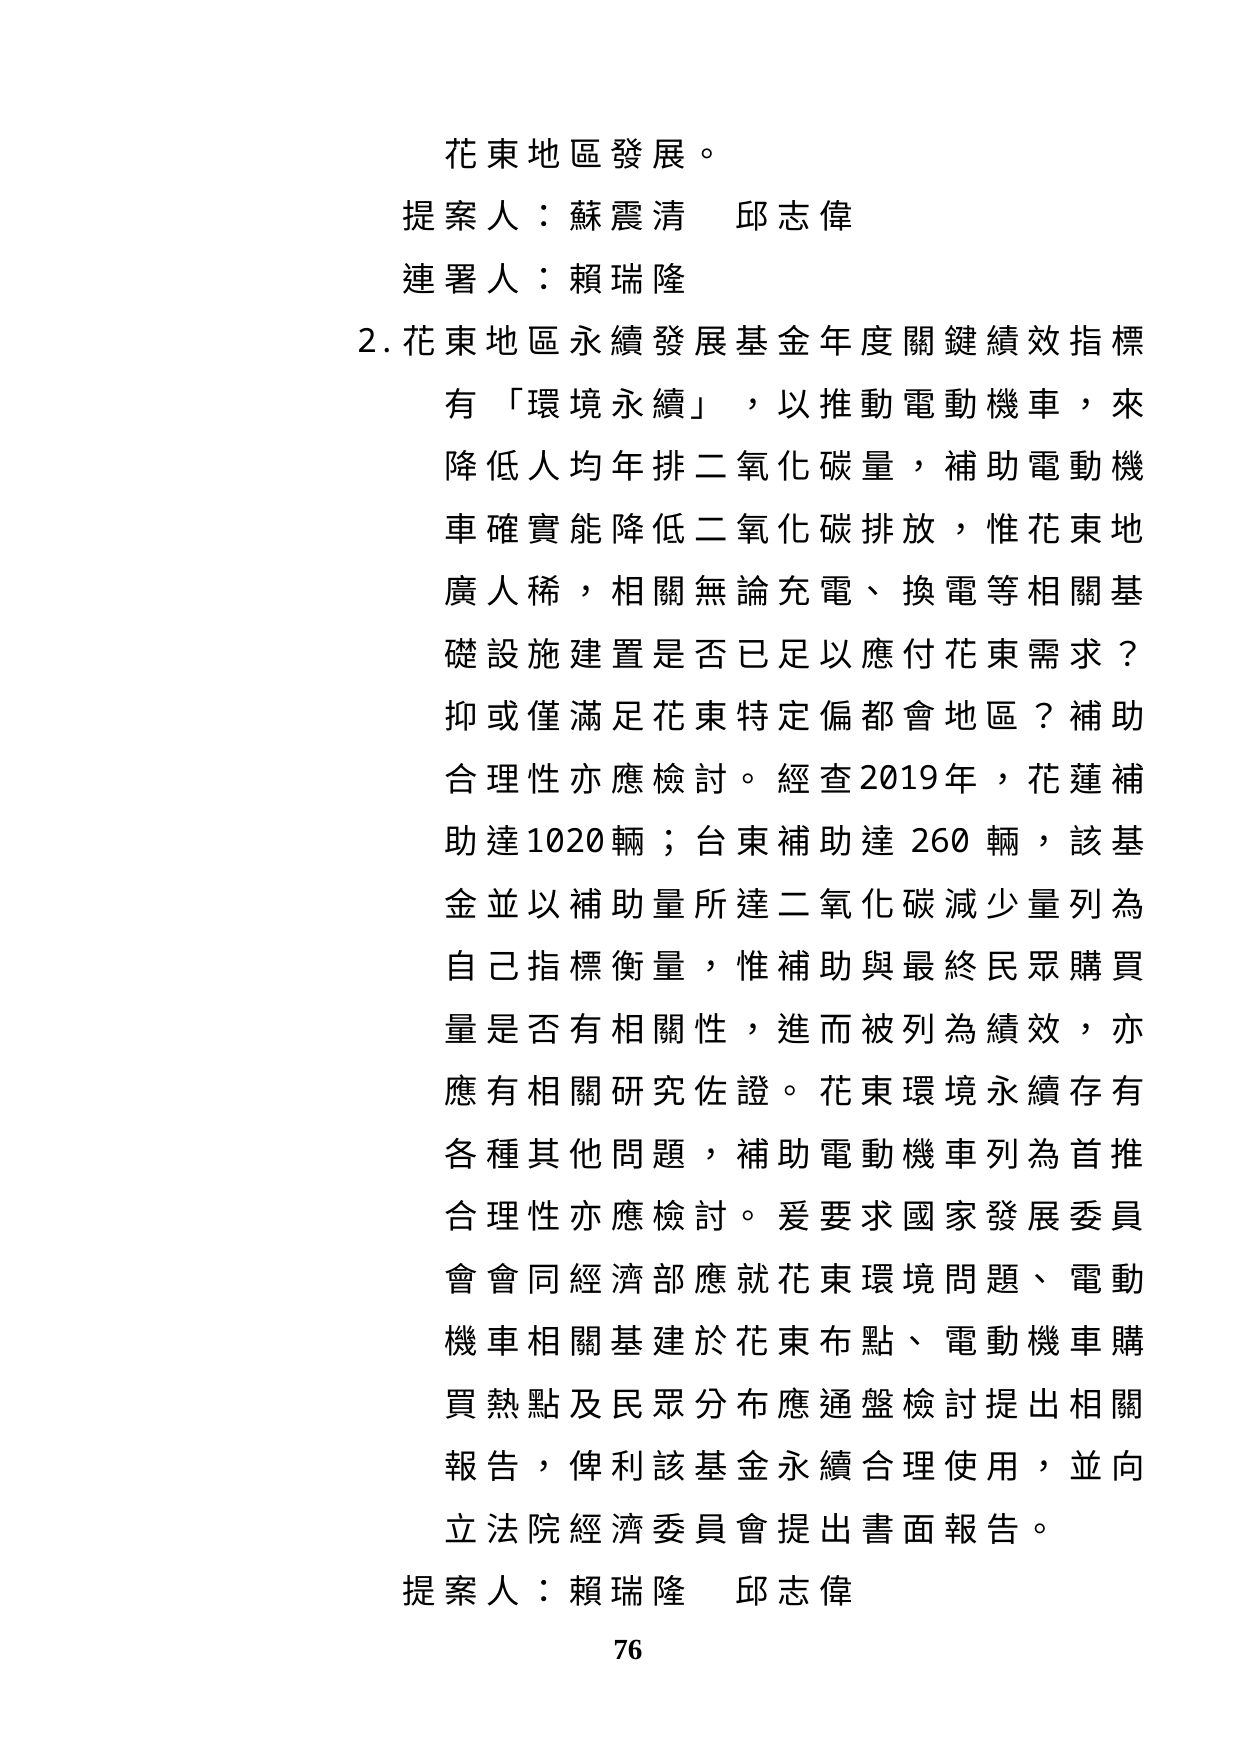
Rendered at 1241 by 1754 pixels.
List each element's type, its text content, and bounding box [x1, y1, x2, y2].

text 提案人：賴瑞隆 邱志偉 [366, 1548, 1079, 1610]
list 花東地區發展。 [336, 110, 1148, 173]
text 連署人：賴瑞隆 [366, 235, 1079, 298]
list 花東地區永續發展基金年度關鍵績效指標有「環境永續」，以推動電動機車，來降低人均年排二氧化碳量，補助電動機車確實能降低二氧化碳排放，惟花東地廣人稀，相關無論充電、換電等相關基礎設施建置是否已足以應付花東需求？抑或僅滿足花東特定偏都會地區？補助合理性亦應檢討。經查2019年，花蓮補助達1020輛；台東補助達260輛，該基金並以補助量所達二氧化碳減少量列為自己指標衡量，惟補助與最終民眾購買量是否有相關性，進而被列為績效，亦應有相關研究佐證。花東環境永續存有各種其他問題，補助電動機車列為首推合理性亦應檢討。爰要求國家發展委員會會同經濟部應就花東環境問題、電動機車相關基建於花東布點、電動機車購買熱點及民眾分布應通盤檢討提出相關報告，俾利該基金永續合理使用，並向立法院經濟委員會提出書面報告。 [336, 298, 1148, 1548]
text 提案人：蘇震清 邱志偉 [366, 173, 1079, 235]
